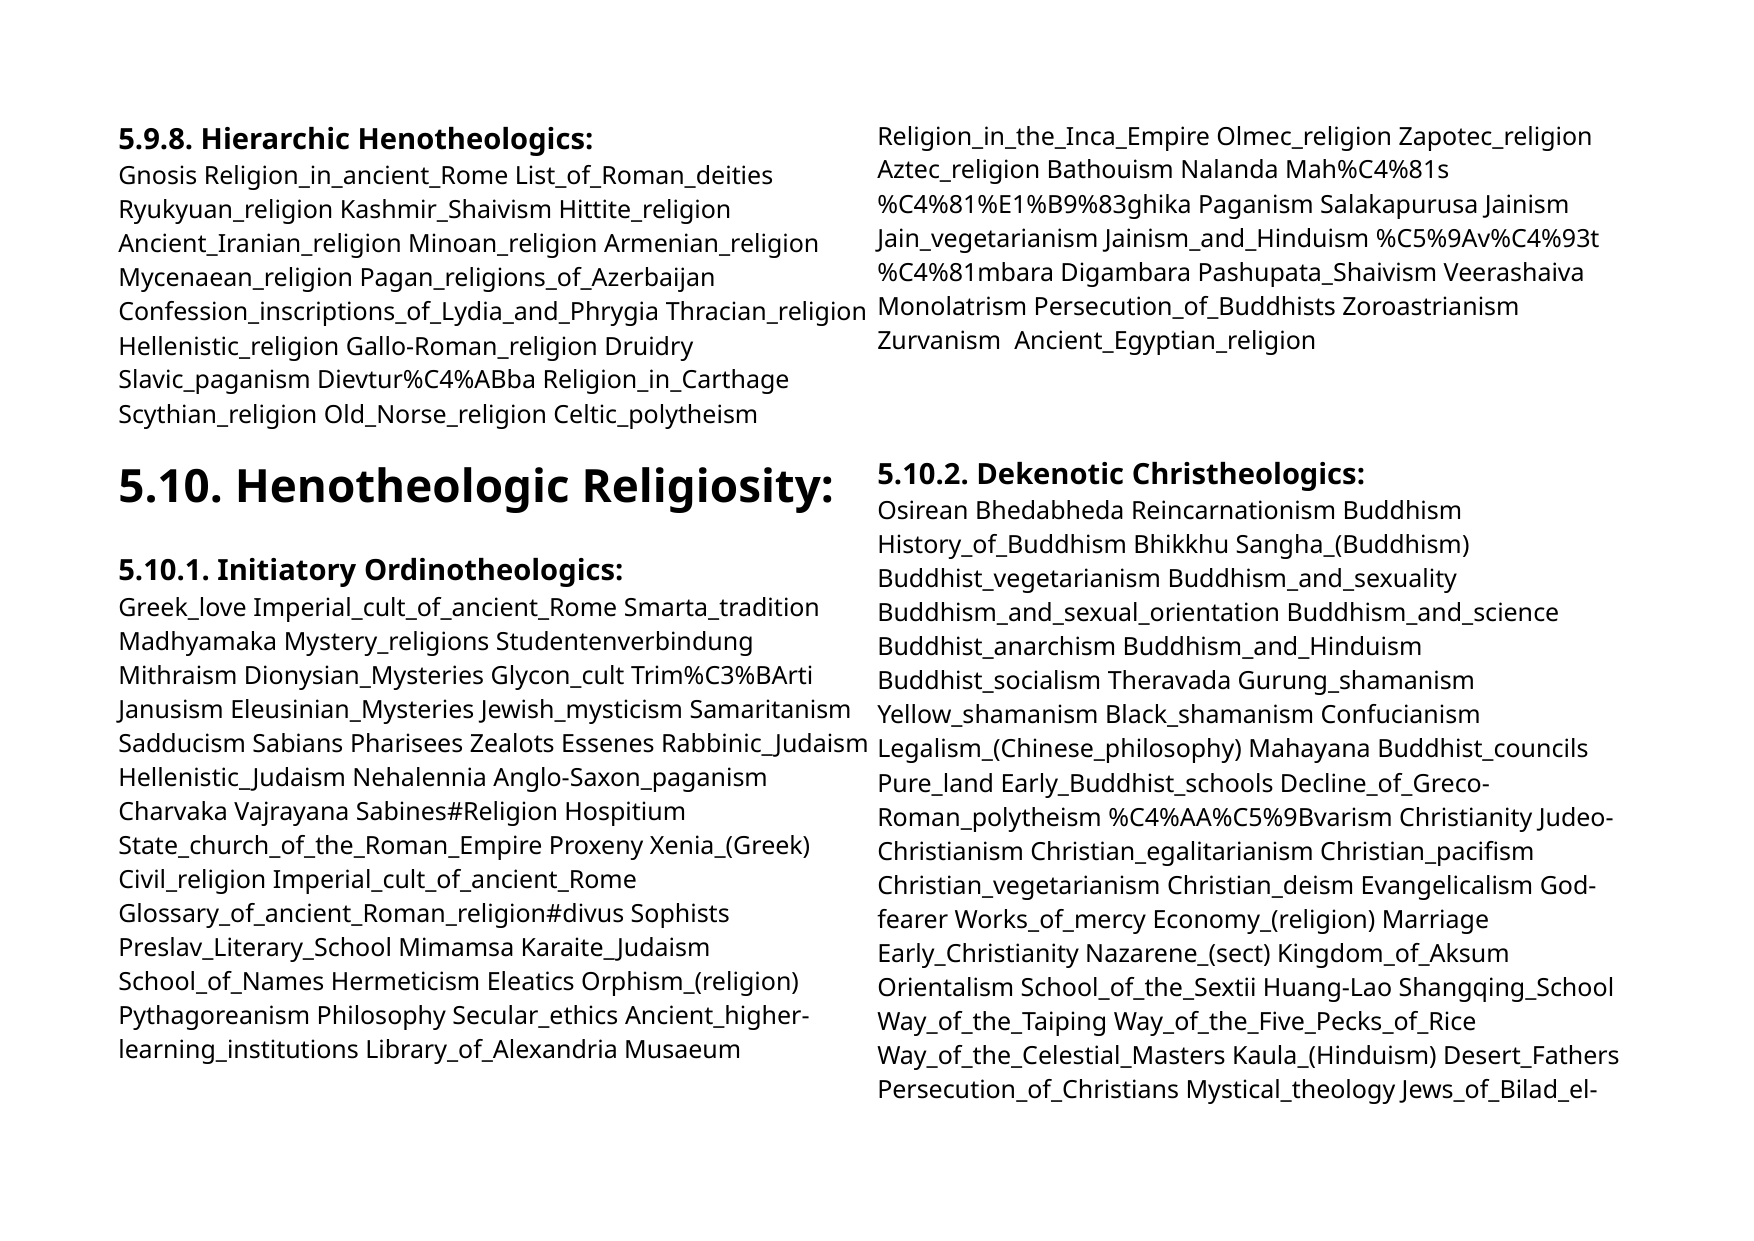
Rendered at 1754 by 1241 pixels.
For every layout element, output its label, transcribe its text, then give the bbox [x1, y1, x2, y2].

text 5.9.8. Hierarchic Henotheologics: [118, 118, 877, 158]
text Osirean Bhedabheda Reincarnationism Buddhism History_of_Buddhism Bhikkhu Sangha_(Buddhism) Buddhist_vegetarianism Buddhism_and_sexuality Buddhism_and_sexual_orientation Buddhism_and_science Buddhist_anarchism Buddhism_and_Hinduism Buddhist_socialism Theravada Gurung_shamanism Yellow_shamanism Black_shamanism Confucianism Legalism_(Chinese_philosophy) Mahayana Buddhist_councils Pure_land Early_Buddhist_schools Decline_of_Greco-Roman_polytheism %C4%AA%C5%9Bvarism Christianity Judeo-Christianism Christian_egalitarianism Christian_pacifism Christian_vegetarianism Christian_deism Evangelicalism God-fearer Works_of_mercy Economy_(religion) Marriage Early_Christianity Nazarene_(sect) Kingdom_of_Aksum Orientalism School_of_the_Sextii Huang-Lao Shangqing_School Way_of_the_Taiping Way_of_the_Five_Pecks_of_Rice Way_of_the_Celestial_Masters Kaula_(Hinduism) Desert_Fathers Persecution_of_Christians Mystical_theology Jews_of_Bilad_el- [877, 493, 1636, 1106]
text 5.10.2. Dekenotic Christheologics: [877, 453, 1636, 493]
text Gnosis Religion_in_ancient_Rome List_of_Roman_deities Ryukyuan_religion Kashmir_Shaivism Hittite_religion Ancient_Iranian_religion Minoan_religion Armenian_religion Mycenaean_religion Pagan_religions_of_Azerbaijan Confession_inscriptions_of_Lydia_and_Phrygia Thracian_religion Hellenistic_religion Gallo-Roman_religion Druidry Slavic_paganism Dievtur%C4%ABba Religion_in_Carthage Scythian_religion Old_Norse_religion Celtic_polytheism Religion_in_the_Inca_Empire Olmec_religion Zapotec_religion Aztec_religion Bathouism Nalanda Mah%C4%81s%C4%81%E1%B9%83ghika Paganism Salakapurusa Jainism Jain_vegetarianism Jainism_and_Hinduism %C5%9Av%C4%93t%C4%81mbara Digambara Pashupata_Shaivism Veerashaiva Monolatrism Persecution_of_Buddhists Zoroastrianism Zurvanism Ancient_Egyptian_religion [118, 118, 1636, 430]
text 5.10.1. Initiatory Ordinotheologics: [118, 549, 877, 589]
text 5.10. Henotheologic Religiosity: [118, 453, 877, 515]
text Greek_love Imperial_cult_of_ancient_Rome Smarta_tradition Madhyamaka Mystery_religions Studentenverbindung Mithraism Dionysian_Mysteries Glycon_cult Trim%C3%BArti Janusism Eleusinian_Mysteries Jewish_mysticism Samaritanism Sadducism Sabians Pharisees Zealots Essenes Rabbinic_Judaism Hellenistic_Judaism Nehalennia Anglo-Saxon_paganism Charvaka Vajrayana Sabines#Religion Hospitium State_church_of_the_Roman_Empire Proxeny Xenia_(Greek) Civil_religion Imperial_cult_of_ancient_Rome Glossary_of_ancient_Roman_religion#divus Sophists Preslav_Literary_School Mimamsa Karaite_Judaism School_of_Names Hermeticism Eleatics Orphism_(religion) Pythagoreanism Philosophy Secular_ethics Ancient_higher-learning_institutions Library_of_Alexandria Musaeum [118, 589, 877, 1066]
